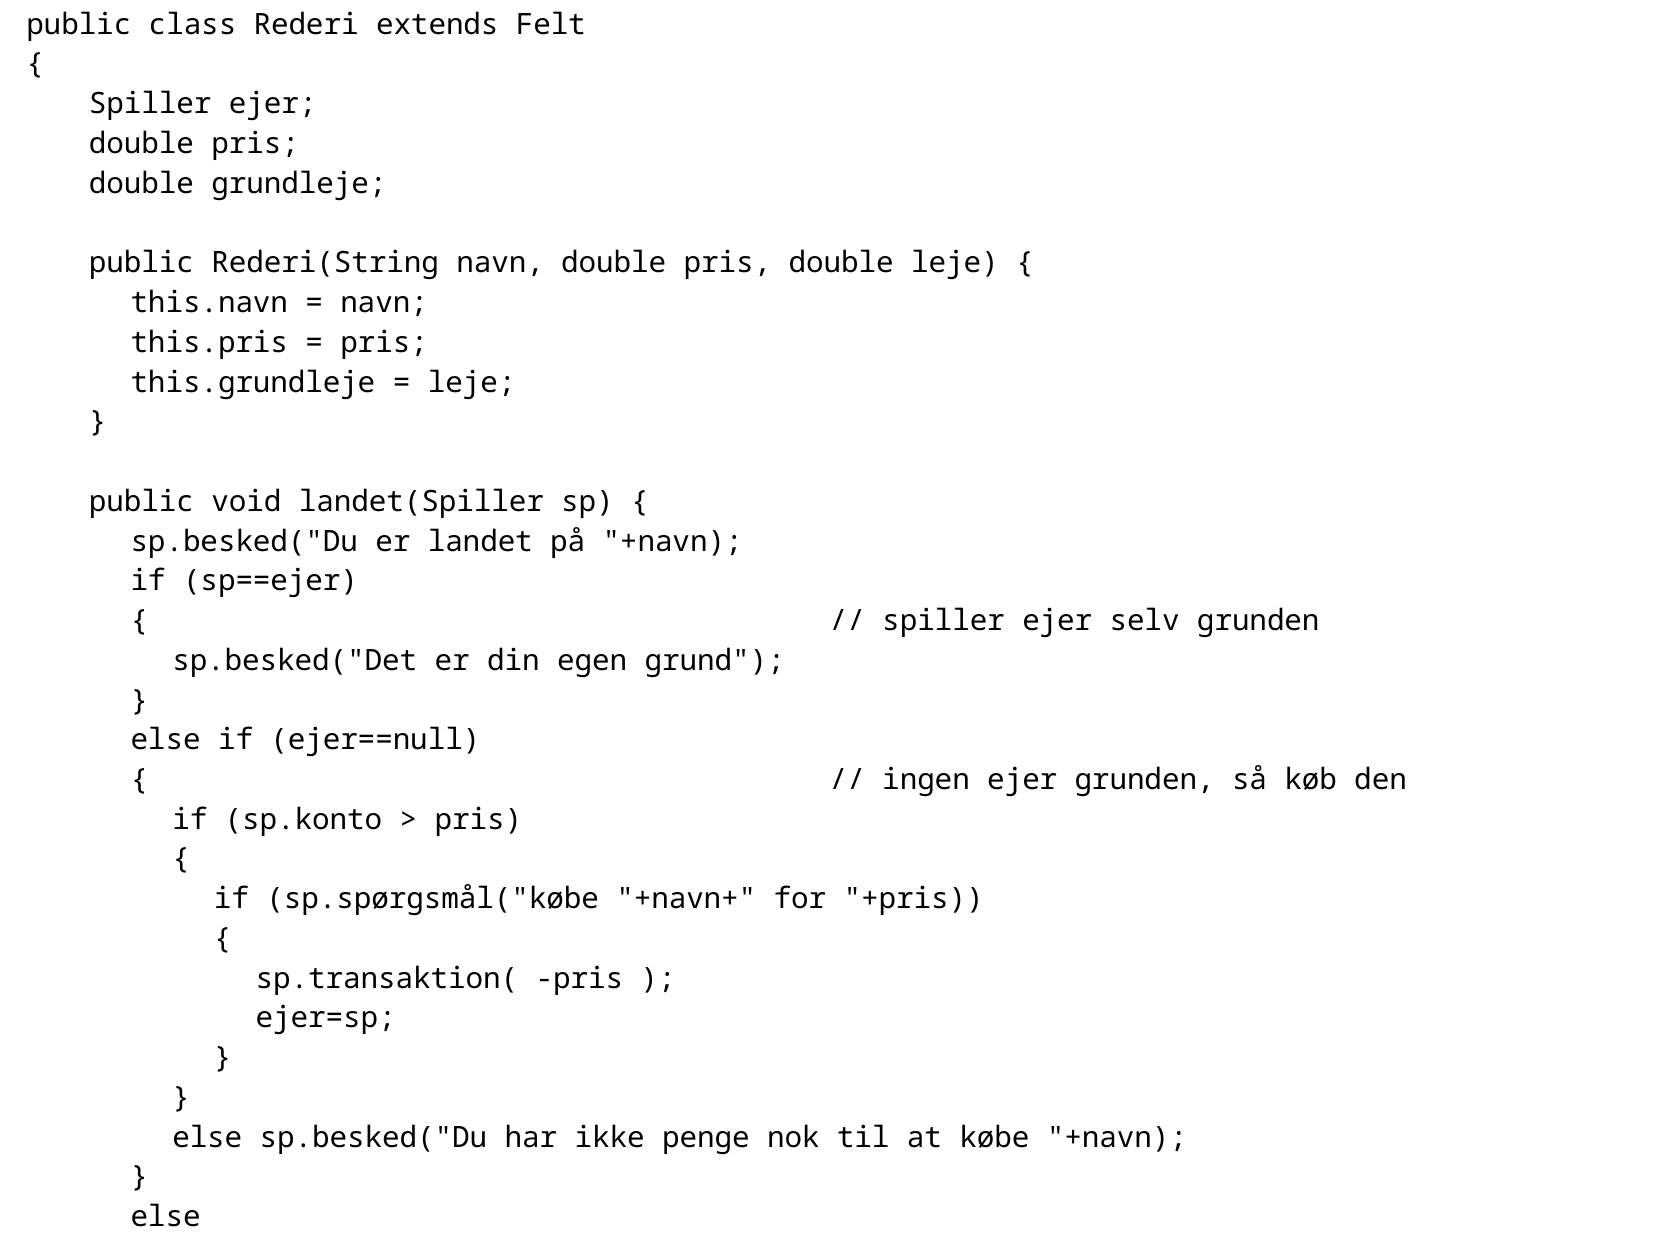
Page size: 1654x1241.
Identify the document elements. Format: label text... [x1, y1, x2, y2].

text_box public class Rederi extends Felt { Spiller ejer; double pris; double grundleje; public Rederi(String navn, double pris, double leje) { this.navn = navn; this.pris = pris; this.grundleje = leje; } public void landet(Spiller sp) { sp.besked("Du er landet på "+navn); if (sp==ejer) { // spiller ejer selv grunden sp.besked("Det er din egen grund"); } else if (ejer==null) { // ingen ejer grunden, så køb den if (sp.konto > pris) { if (sp.spørgsmål("købe "+navn+" for "+pris)) { sp.transaktion( -pris ); ejer=sp; } } else sp.besked("Du har ikke penge nok til at købe "+navn); } else { // feltet ejes af anden spiller sp.besked("Leje: "+grundleje); sp.betal(ejer, grundleje); // spiller betaler til ejeren } } } [20, 0, 1415, 1240]
